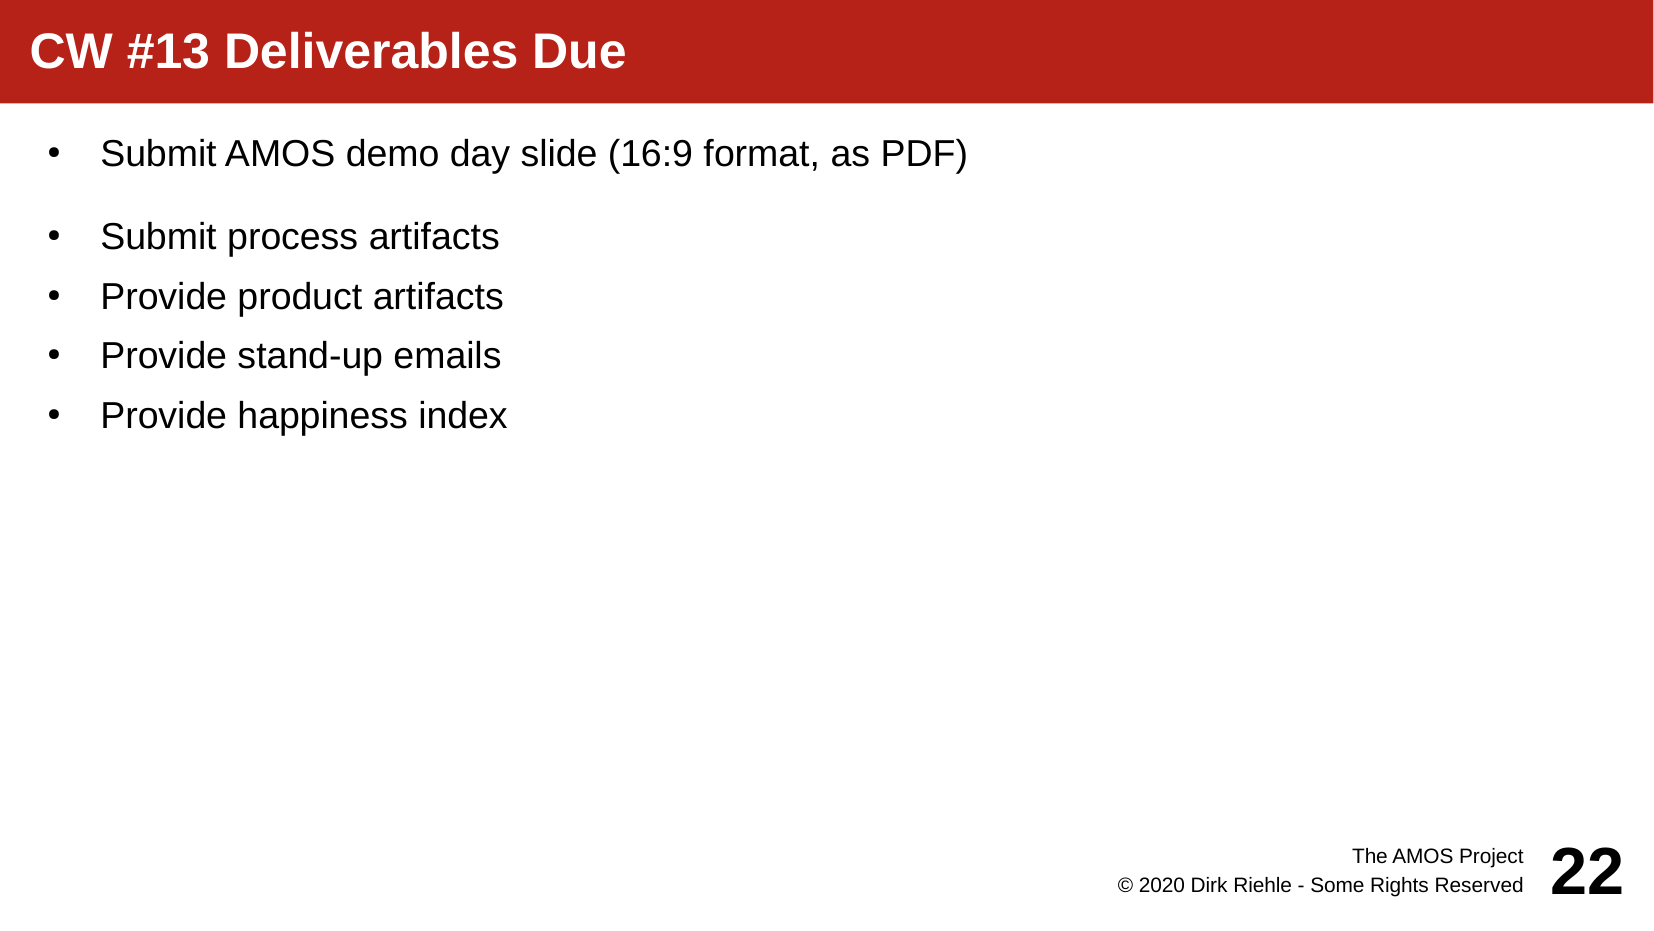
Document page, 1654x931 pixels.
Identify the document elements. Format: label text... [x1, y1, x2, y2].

title CW #13 Deliverables Due [0, 0, 1654, 104]
list Submit AMOS demo day slide (16:9 format, as PDF) Submit process artifacts Provide product artifacts Provide stand-up emails Provide happiness index [29, 132, 1625, 798]
